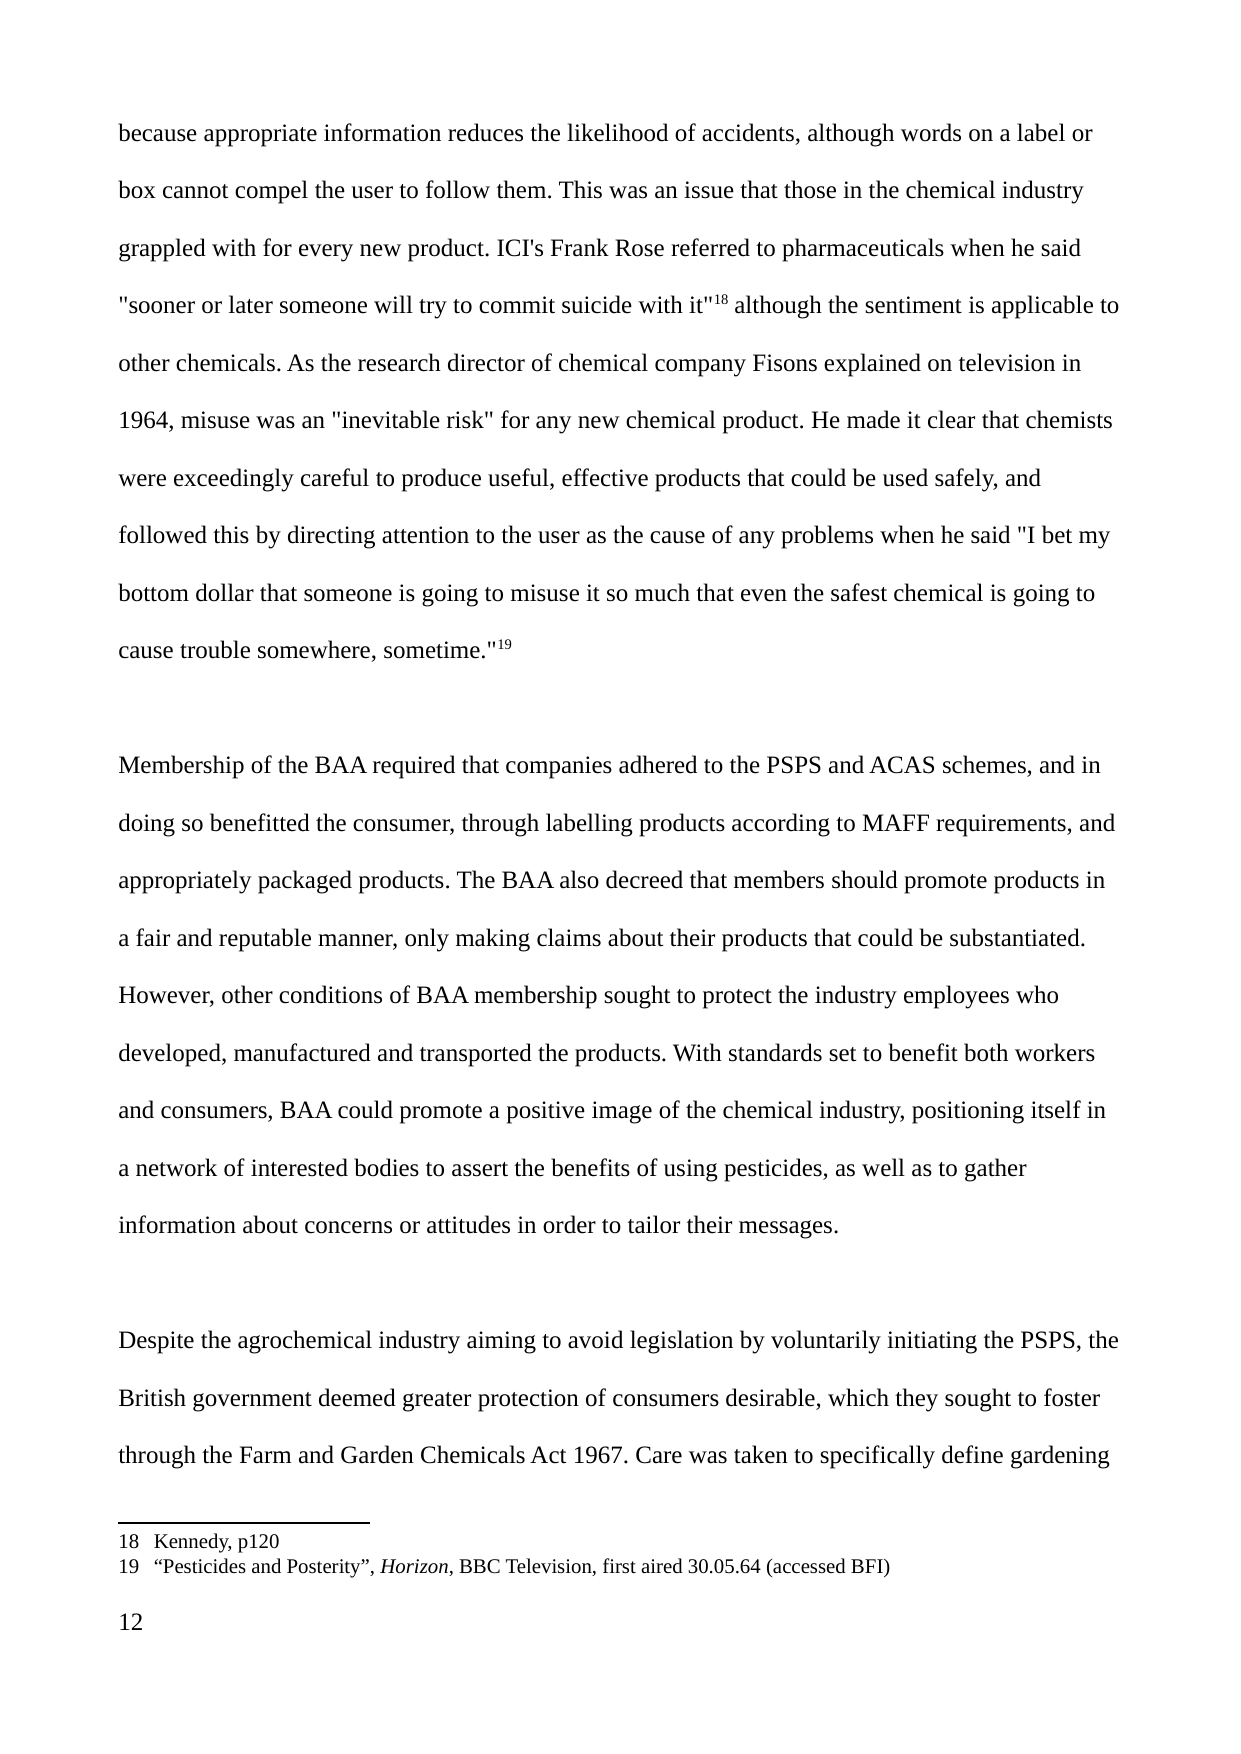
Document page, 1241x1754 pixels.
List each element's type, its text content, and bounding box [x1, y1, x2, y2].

text Kennedy, p120 [118, 1529, 1122, 1553]
text “Pesticides and Posterity”, Horizon, BBC Television, first aired 30.05.64 (accessed BFI) [118, 1553, 1122, 1578]
text Membership of the BAA required that companies adhered to the PSPS and ACAS schemes, and in doing so benefitted the consumer, through labelling products according to MAFF requirements, and appropriately packaged products. The BAA also decreed that members should promote products in a fair and reputable manner, only making claims about their products that could be substantiated. However, other conditions of BAA membership sought to protect the industry employees who developed, manufactured and transported the products. With standards set to benefit both workers and consumers, BAA could promote a positive image of the chemical industry, positioning itself in a network of interested bodies to assert the benefits of using pesticides, as well as to gather information about concerns or attitudes in order to tailor their messages. [118, 751, 1122, 1239]
text because appropriate information reduces the likelihood of accidents, although words on a label or box cannot compel the user to follow them. This was an issue that those in the chemical industry grappled with for every new product. ICI's Frank Rose referred to pharmaceuticals when he said "sooner or later someone will try to commit suicide with it" although the sentiment is applicable to other chemicals. As the research director of chemical company Fisons explained on television in 1964, misuse was an "inevitable risk" for any new chemical product. He made it clear that chemists were exceedingly careful to produce useful, effective products that could be used safely, and followed this by directing attention to the user as the cause of any problems when he said "I bet my bottom dollar that someone is going to misuse it so much that even the safest chemical is going to cause trouble somewhere, sometime." [118, 118, 1122, 664]
text Despite the agrochemical industry aiming to avoid legislation by voluntarily initiating the PSPS, the British government deemed greater protection of consumers desirable, which they sought to foster through the Farm and Garden Chemicals Act 1967. Care was taken to specifically define gardening [118, 1326, 1122, 1469]
